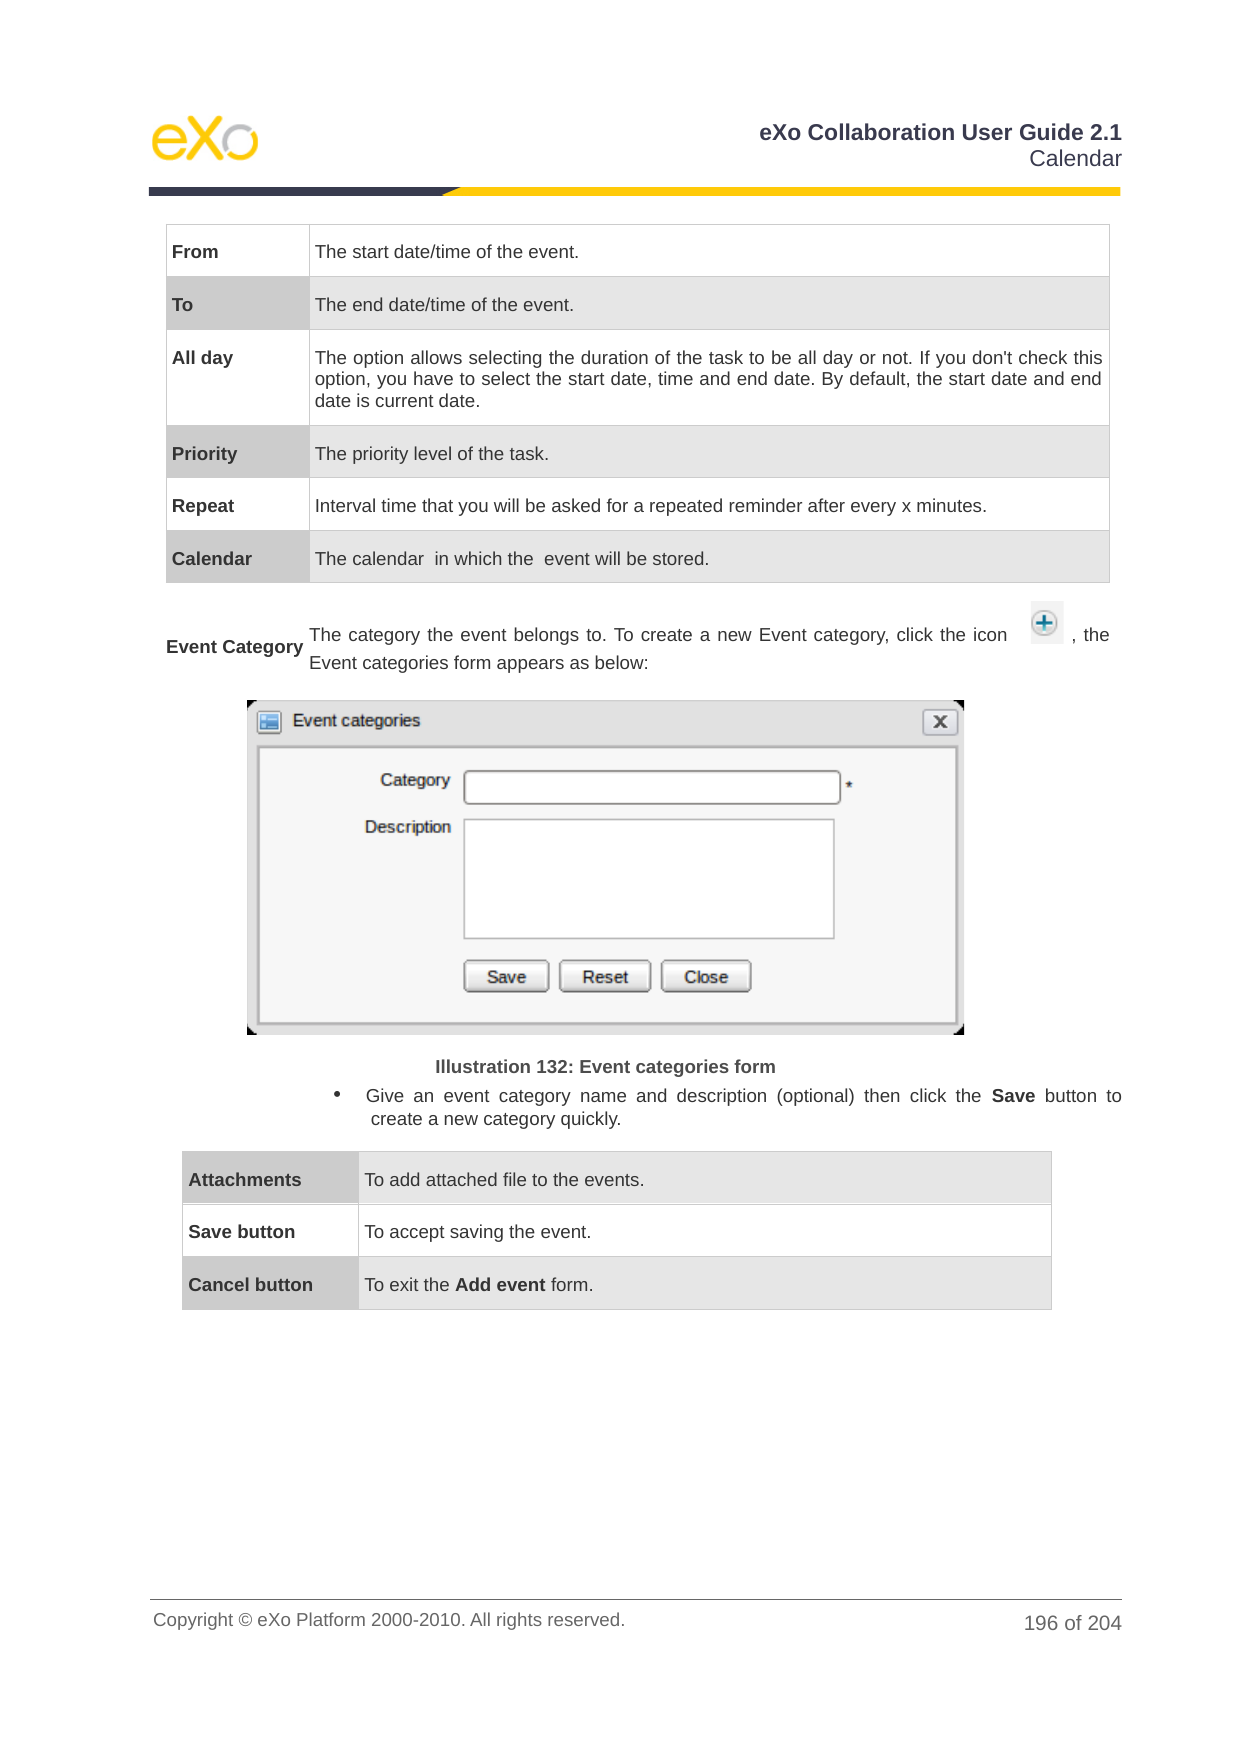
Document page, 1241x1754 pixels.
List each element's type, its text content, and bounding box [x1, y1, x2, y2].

picture [1030, 601, 1064, 644]
table_cell Priority [167, 426, 309, 477]
table_cell The category the event belongs to. To create a new Event category, click the icon , the Event categories form appears as below: [309, 583, 1109, 681]
table_cell Interval time that you will be asked for a repeated reminder after every x minutes. [310, 478, 1109, 530]
table_cell The priority level of the task. [310, 426, 1109, 477]
table_cell All day [167, 330, 309, 424]
table_header To add attached file to the events. [359, 1152, 1051, 1203]
table_cell Save button [183, 1205, 358, 1256]
table_cell To exit the Add event form. [359, 1257, 1051, 1309]
picture [152, 115, 259, 161]
table_header Attachments [183, 1152, 358, 1203]
list Give an event category name and description (optional) then click the Save button to create a new category quickly. [333, 681, 1122, 1129]
table_cell The end date/time of the event. [310, 277, 1109, 329]
table_cell Event Category [166, 583, 309, 681]
table_cell From [167, 225, 309, 276]
table_cell Repeat [167, 478, 309, 530]
list Illustration 132: Event categories form [247, 1035, 964, 1078]
table_cell The option allows selecting the duration of the task to be all day or not. If you don't check this option, you have to select the start date, time and end date. By default, the start date and end date is current date. [310, 330, 1109, 424]
table_cell Cancel button [183, 1257, 358, 1309]
table_cell To [167, 277, 309, 329]
table_cell The calendar in which the event will be stored. [310, 531, 1109, 582]
picture [148, 187, 1121, 196]
table_cell The start date/time of the event. [310, 225, 1109, 276]
table_cell Calendar [167, 531, 309, 582]
table_cell To accept saving the event. [359, 1205, 1051, 1256]
picture [247, 700, 965, 1035]
